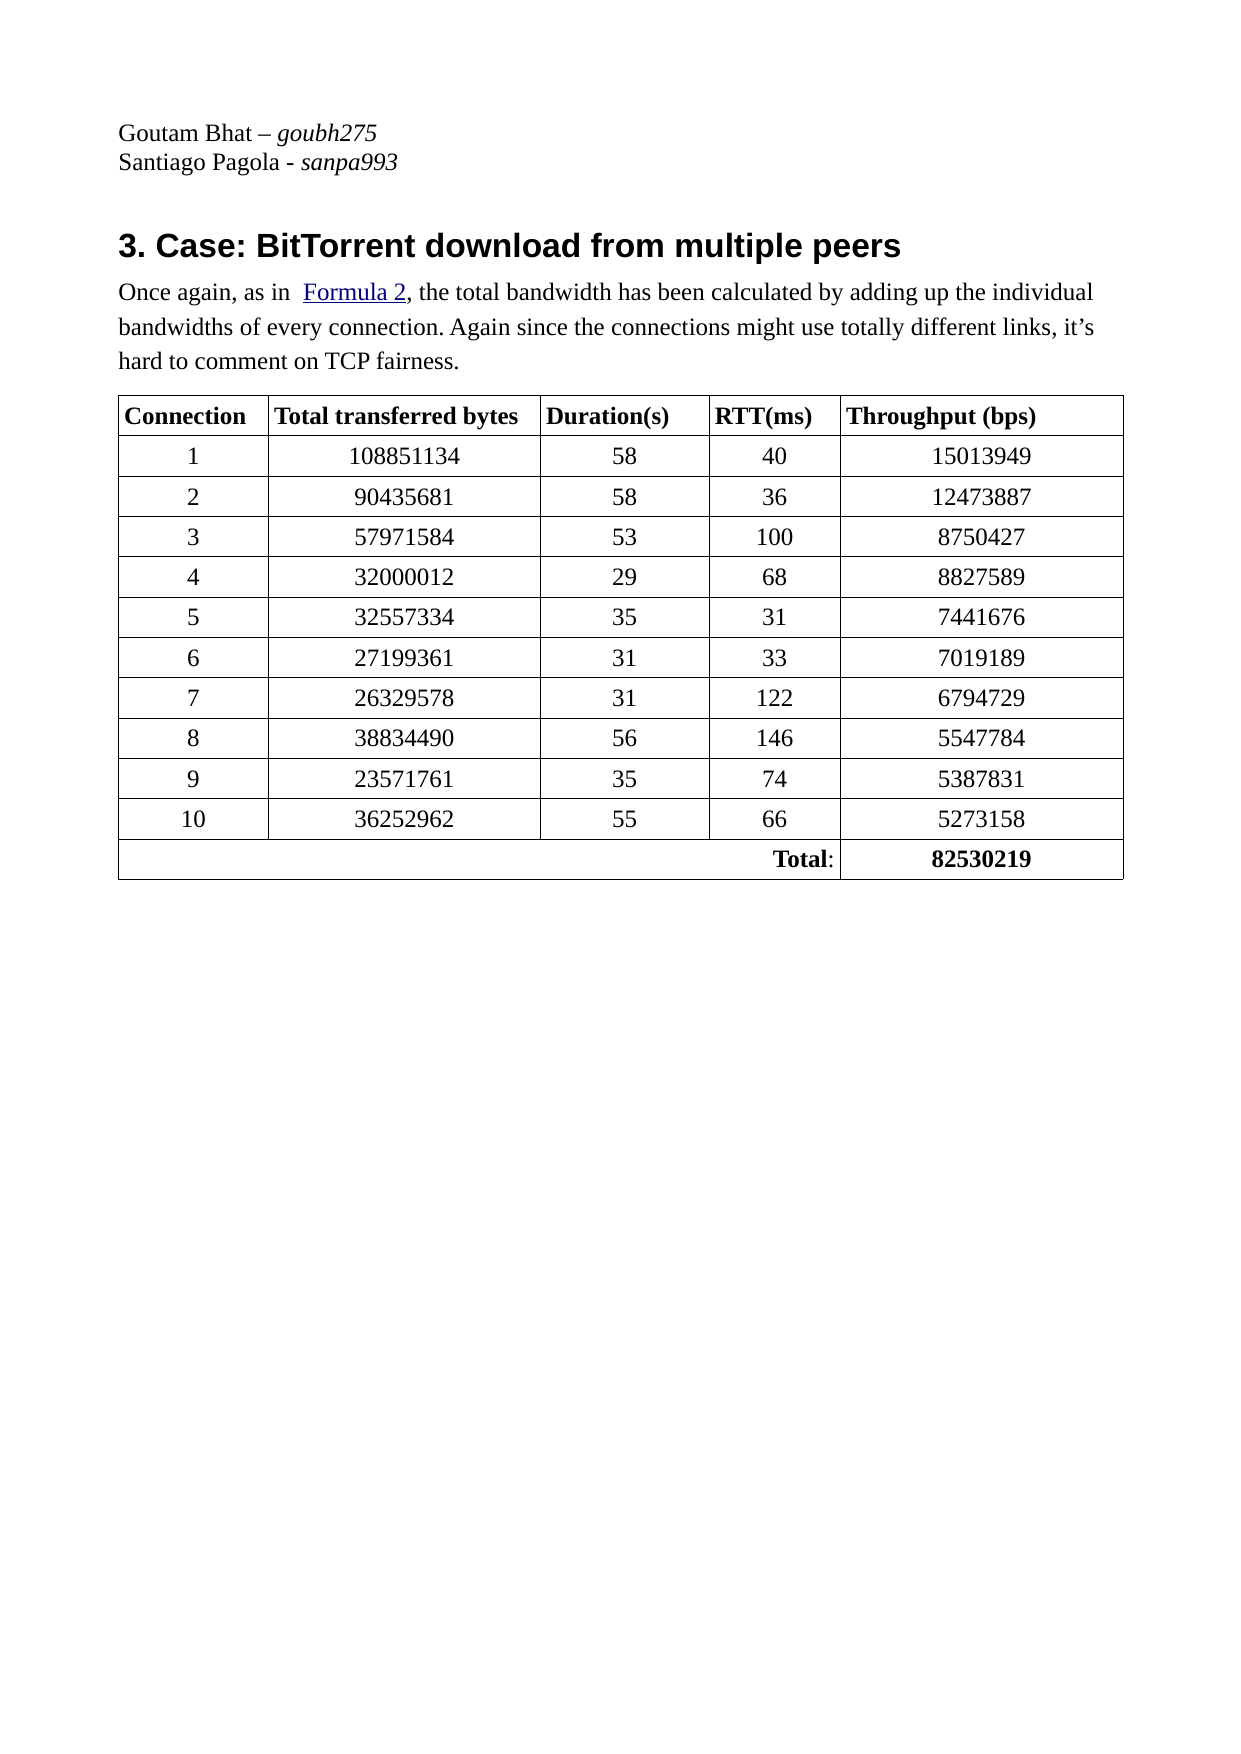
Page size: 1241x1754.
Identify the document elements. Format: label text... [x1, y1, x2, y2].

text Once again, as in Formula 2, the total bandwidth has been calculated by adding up the individual bandwidths of every connection. Again since the connections might use totally different links, it’s hard to comment on TCP fairness. [118, 277, 1122, 375]
table_cell 68 [710, 557, 840, 597]
table_cell Total: [119, 840, 840, 879]
table_cell 35 [541, 598, 709, 637]
table_cell 82530219 [841, 840, 1123, 879]
table_cell 58 [541, 477, 709, 516]
table_cell 100 [710, 517, 840, 556]
table_header Total transferred bytes [269, 396, 540, 435]
table_cell 1 [119, 436, 268, 476]
table_cell 66 [710, 799, 840, 838]
table_cell 35 [541, 759, 709, 798]
table_cell 4 [119, 557, 268, 597]
table_cell 6 [119, 638, 268, 677]
table_cell 36 [710, 477, 840, 516]
table_cell 15013949 [841, 436, 1123, 476]
table_cell 9 [119, 759, 268, 798]
table_cell 146 [710, 719, 840, 758]
table_cell 36252962 [269, 799, 540, 838]
table_header RTT(ms) [710, 396, 840, 435]
table_cell 58 [541, 436, 709, 476]
table_cell 74 [710, 759, 840, 798]
table_cell 5 [119, 598, 268, 637]
table_cell 5547784 [841, 719, 1123, 758]
table_cell 6794729 [841, 678, 1123, 718]
table_cell 90435681 [269, 477, 540, 516]
table_cell 38834490 [269, 719, 540, 758]
table_cell 26329578 [269, 678, 540, 718]
table_cell 53 [541, 517, 709, 556]
table_cell 55 [541, 799, 709, 838]
table_cell 29 [541, 557, 709, 597]
table_cell 8 [119, 719, 268, 758]
table_cell 31 [541, 678, 709, 718]
table_cell 31 [710, 598, 840, 637]
table_cell 56 [541, 719, 709, 758]
table_cell 12473887 [841, 477, 1123, 516]
table_cell 7 [119, 678, 268, 718]
table_cell 7019189 [841, 638, 1123, 677]
table_cell 23571761 [269, 759, 540, 798]
table_cell 5387831 [841, 759, 1123, 798]
table_cell 3 [119, 517, 268, 556]
table_cell 108851134 [269, 436, 540, 476]
table_cell 10 [119, 799, 268, 838]
table_header Duration(s) [541, 396, 709, 435]
table_cell 57971584 [269, 517, 540, 556]
table_cell 31 [541, 638, 709, 677]
table_cell 122 [710, 678, 840, 718]
table_cell 27199361 [269, 638, 540, 677]
table_cell 32557334 [269, 598, 540, 637]
table_cell 7441676 [841, 598, 1123, 637]
table_header Throughput (bps) [841, 396, 1123, 435]
table_header Connection [119, 396, 268, 435]
table_cell 32000012 [269, 557, 540, 597]
table_cell 2 [119, 477, 268, 516]
table_cell 5273158 [841, 799, 1123, 838]
table_cell 8827589 [841, 557, 1123, 597]
table_cell 8750427 [841, 517, 1123, 556]
table_cell 33 [710, 638, 840, 677]
table_cell 40 [710, 436, 840, 476]
subtitle 3. Case: BitTorrent download from multiple peers [118, 226, 1122, 264]
